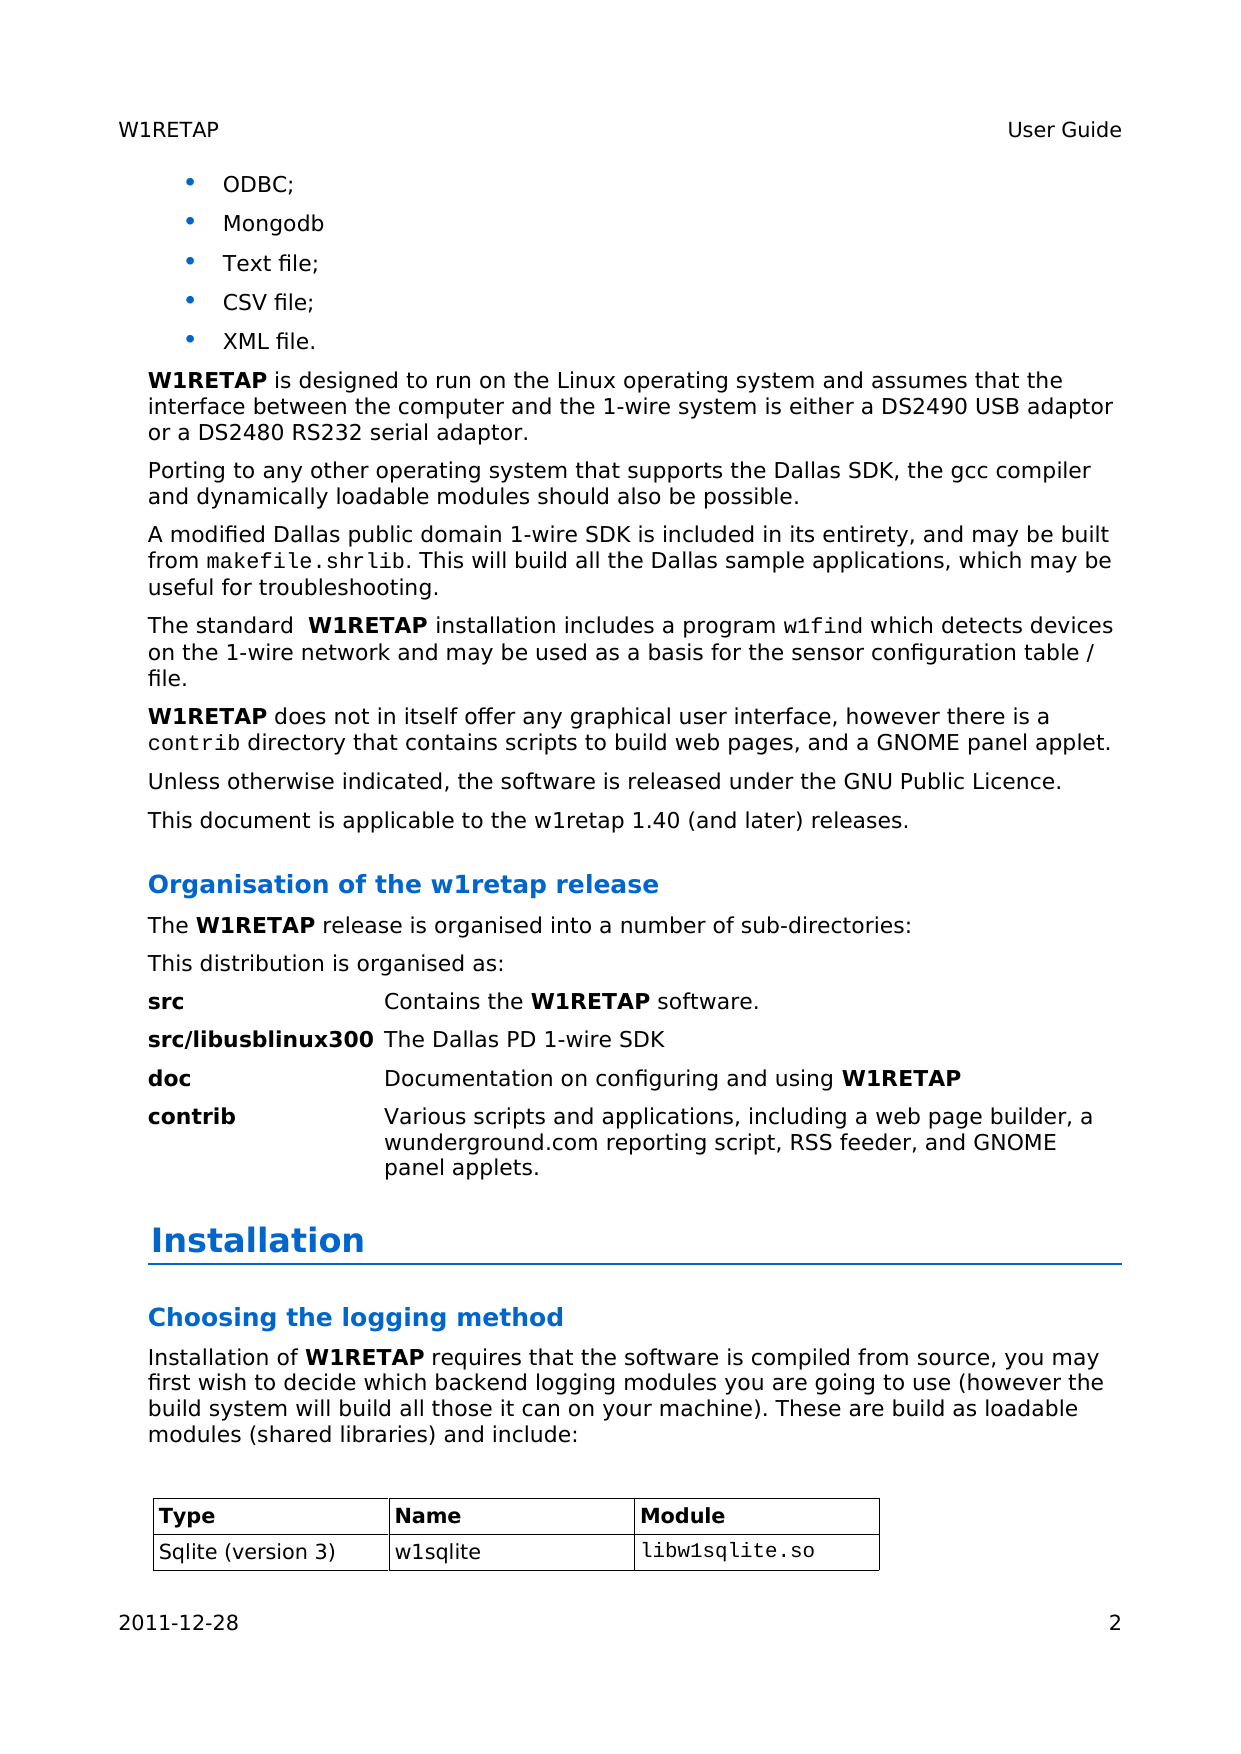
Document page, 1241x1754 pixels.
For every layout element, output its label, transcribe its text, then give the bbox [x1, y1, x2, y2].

text Porting to any other operating system that supports the Dallas SDK, the gcc compiler and dynamically loadable modules should also be possible. [148, 458, 1122, 509]
subtitle Organisation of the w1retap release [148, 871, 1122, 900]
list Mongodb [185, 211, 1122, 238]
text The standard W1RETAP installation includes a program w1find which detects devices on the 1-wire network and may be used as a basis for the sensor configuration table / file. [148, 613, 1122, 691]
list contrib Various scripts and applications, including a web page builder, a wunderground.com reporting script, RSS feeder, and GNOME panel applets. [148, 1104, 1122, 1181]
list src/libusblinux300 The Dallas PD 1-wire SDK [148, 1027, 1122, 1053]
text A modified Dallas public domain 1-wire SDK is included in its entirety, and may be built from makefile.shrlib. This will build all the Dallas sample applications, which may be useful for troubleshooting. [148, 522, 1122, 600]
text This distribution is organised as: [148, 951, 1122, 976]
text The W1RETAP release is organised into a number of sub-directories: [148, 912, 1122, 938]
subtitle Choosing the logging method [148, 1303, 1122, 1332]
list ODBC; [185, 172, 1122, 199]
text W1RETAP is designed to run on the Linux operating system and assumes that the interface between the computer and the 1-wire system is either a DS2490 USB adaptor or a DS2480 RS232 serial adaptor. [148, 368, 1122, 445]
list CSV file; [185, 290, 1122, 316]
text This document is applicable to the w1retap 1.40 (and later) releases. [148, 807, 1122, 833]
text W1RETAP does not in itself offer any graphical user interface, however there is a contrib directory that contains scripts to build web pages, and a GNOME panel applet. [148, 704, 1122, 757]
list XML file. [185, 329, 1122, 356]
list src Contains the W1RETAP software. [148, 989, 1122, 1015]
table_cell libw1sqlite.so [635, 1535, 879, 1570]
text Unless otherwise indicated, the software is released under the GNU Public Licence. [148, 769, 1122, 795]
table_header Name [390, 1499, 634, 1534]
table_header Module [635, 1499, 879, 1534]
subtitle Installation [148, 1218, 1122, 1263]
list doc Documentation on configuring and using W1RETAP [148, 1065, 1122, 1091]
table_header Type [154, 1499, 388, 1534]
text Installation of W1RETAP requires that the software is compiled from source, you may first wish to decide which backend logging modules you are going to use (however the build system will build all those it can on your machine). These are build as loadable modules (shared libraries) and include: [148, 1344, 1122, 1447]
table_cell Sqlite (version 3) [154, 1535, 388, 1570]
table_cell w1sqlite [390, 1535, 634, 1570]
list Text file; [185, 250, 1122, 277]
